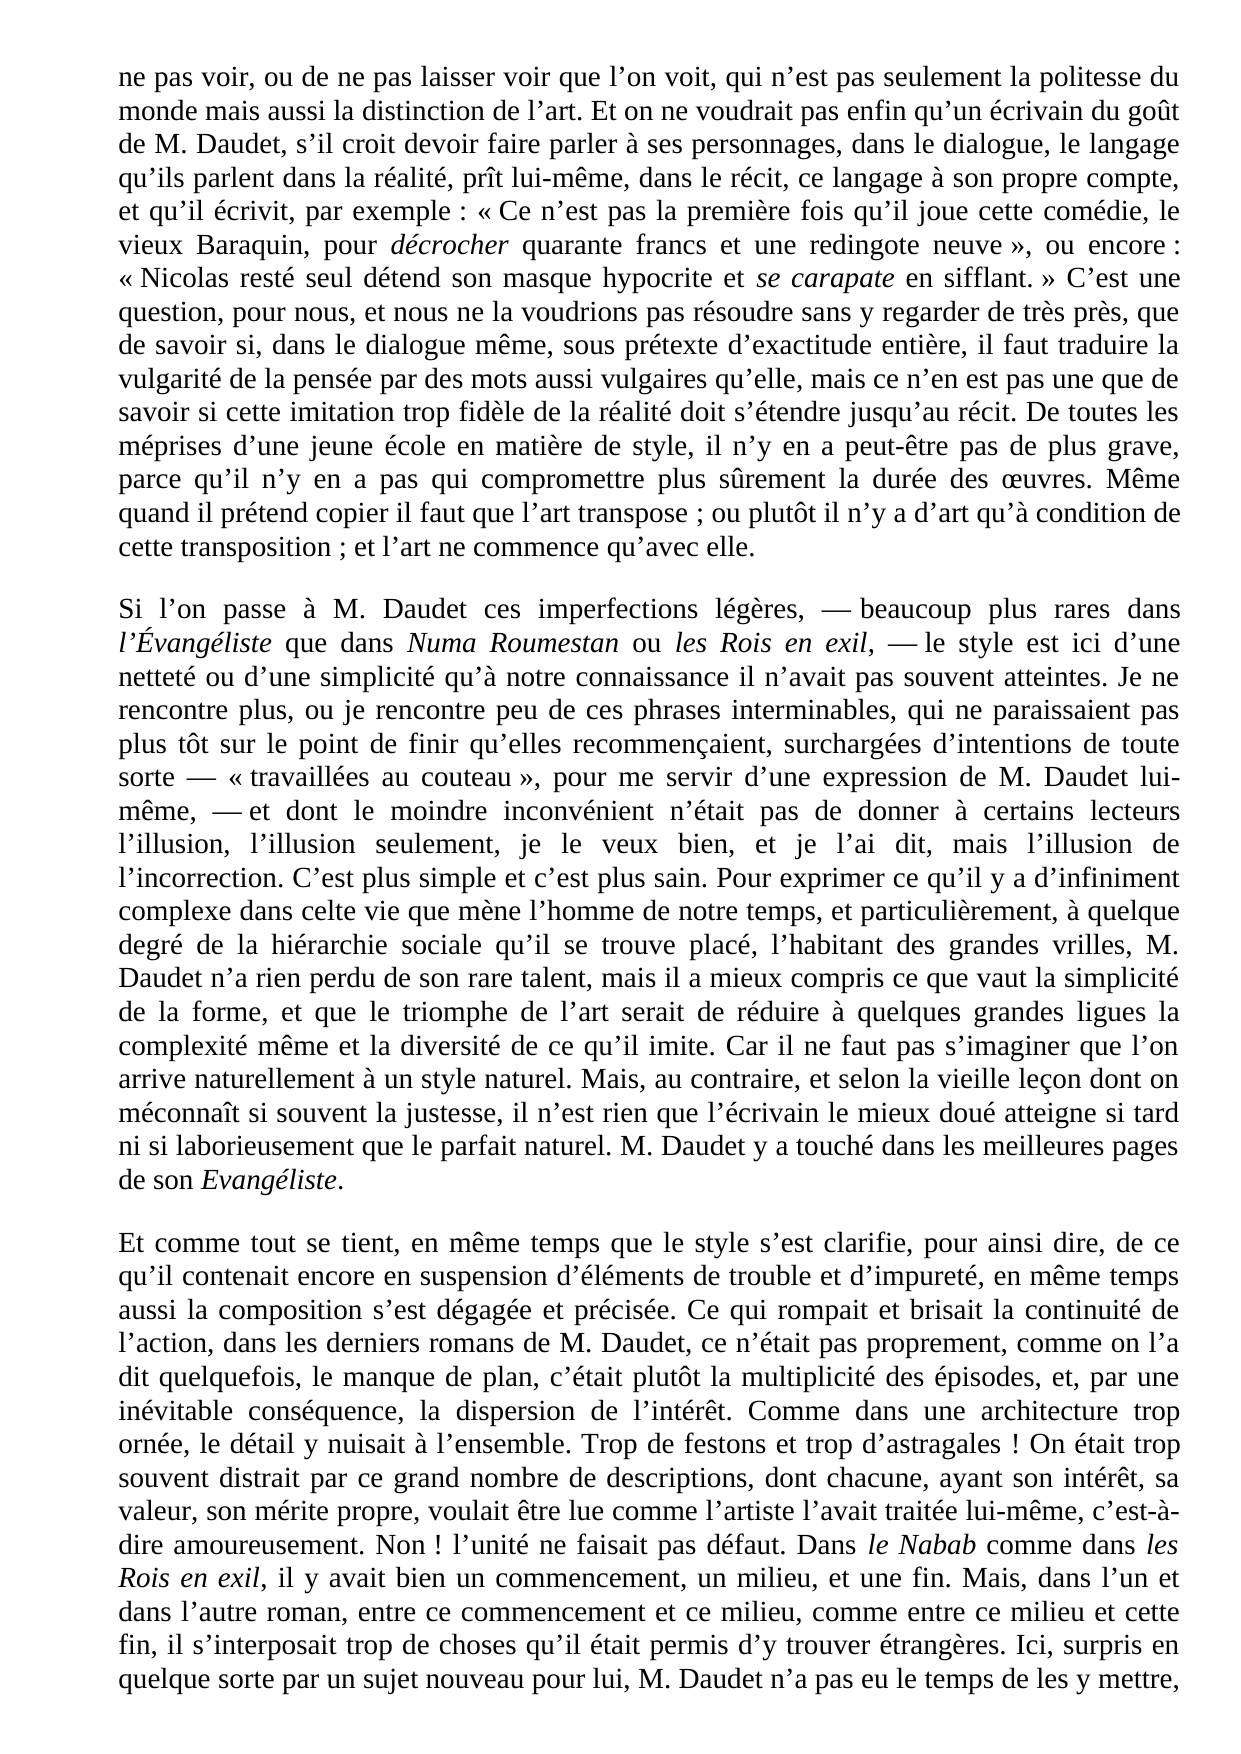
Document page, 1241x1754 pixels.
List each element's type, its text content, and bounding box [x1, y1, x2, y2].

text ne pas voir, ou de ne pas laisser voir que l’on voit, qui n’est pas seulement la politesse du monde mais aussi la distinction de l’art. Et on ne voudrait pas enfin qu’un écrivain du goût de M. Daudet, s’il croit devoir faire parler à ses personnages, dans le dialogue, le langage qu’ils parlent dans la réalité, prît lui-même, dans le récit, ce langage à son propre compte, et qu’il écrivit, par exemple : « Ce n’est pas la première fois qu’il joue cette comédie, le vieux Baraquin, pour décrocher quarante francs et une redingote neuve », ou encore : « Nicolas resté seul détend son masque hypocrite et se carapate en sifflant. » C’est une question, pour nous, et nous ne la voudrions pas résoudre sans y regarder de très près, que de savoir si, dans le dialogue même, sous prétexte d’exactitude entière, il faut traduire la vulgarité de la pensée par des mots aussi vulgaires qu’elle, mais ce n’en est pas une que de savoir si cette imitation trop fidèle de la réalité doit s’étendre jusqu’au récit. De toutes les méprises d’une jeune école en matière de style, il n’y en a peut-être pas de plus grave, parce qu’il n’y en a pas qui compromettre plus sûrement la durée des œuvres. Même quand il prétend copier il faut que l’art transpose ; ou plutôt il n’y a d’art qu’à condition de cette transposition ; et l’art ne commence qu’avec elle. [118, 59, 1181, 562]
text Et comme tout se tient, en même temps que le style s’est clarifie, pour ainsi dire, de ce qu’il contenait encore en suspension d’éléments de trouble et d’impureté, en même temps aussi la composition s’est dégagée et précisée. Ce qui rompait et brisait la continuité de l’action, dans les derniers romans de M. Daudet, ce n’était pas proprement, comme on l’a dit quelquefois, le manque de plan, c’était plutôt la multiplicité des épisodes, et, par une inévitable conséquence, la dispersion de l’intérêt. Comme dans une architecture trop ornée, le détail y nuisait à l’ensemble. Trop de festons et trop d’astragales ! On était trop souvent distrait par ce grand nombre de descriptions, dont chacune, ayant son intérêt, sa valeur, son mérite propre, voulait être lue comme l’artiste l’avait traitée lui-même, c’est-à-dire amoureusement. Non ! l’unité ne faisait pas défaut. Dans le Nabab comme dans les Rois en exil, il y avait bien un commencement, un milieu, et une fin. Mais, dans l’un et dans l’autre roman, entre ce commencement et ce milieu, comme entre ce milieu et cette fin, il s’interposait trop de choses qu’il était permis d’y trouver étrangères. Ici, surpris en quelque sorte par un sujet nouveau pour lui, M. Daudet n’a pas eu le temps de les y mettre, [118, 1225, 1181, 1694]
text Si l’on passe à M. Daudet ces imperfections légères, — beaucoup plus rares dans l’Évangéliste que dans Numa Roumestan ou les Rois en exil, — le style est ici d’une netteté ou d’une simplicité qu’à notre connaissance il n’avait pas souvent atteintes. Je ne rencontre plus, ou je rencontre peu de ces phrases interminables, qui ne paraissaient pas plus tôt sur le point de finir qu’elles recommençaient, surchargées d’intentions de toute sorte — « travaillées au couteau », pour me servir d’une expression de M. Daudet lui-même, — et dont le moindre inconvénient n’était pas de donner à certains lecteurs l’illusion, l’illusion seulement, je le veux bien, et je l’ai dit, mais l’illusion de l’incorrection. C’est plus simple et c’est plus sain. Pour exprimer ce qu’il y a d’infiniment complexe dans celte vie que mène l’homme de notre temps, et particulièrement, à quelque degré de la hiérarchie sociale qu’il se trouve placé, l’habitant des grandes vrilles, M. Daudet n’a rien perdu de son rare talent, mais il a mieux compris ce que vaut la simplicité de la forme, et que le triomphe de l’art serait de réduire à quelques grandes ligues la complexité même et la diversité de ce qu’il imite. Car il ne faut pas s’imaginer que l’on arrive naturellement à un style naturel. Mais, au contraire, et selon la vieille leçon dont on méconnaît si souvent la justesse, il n’est rien que l’écrivain le mieux doué atteigne si tard ni si laborieusement que le parfait naturel. M. Daudet y a touché dans les meilleures pages de son Evangéliste. [118, 592, 1181, 1195]
